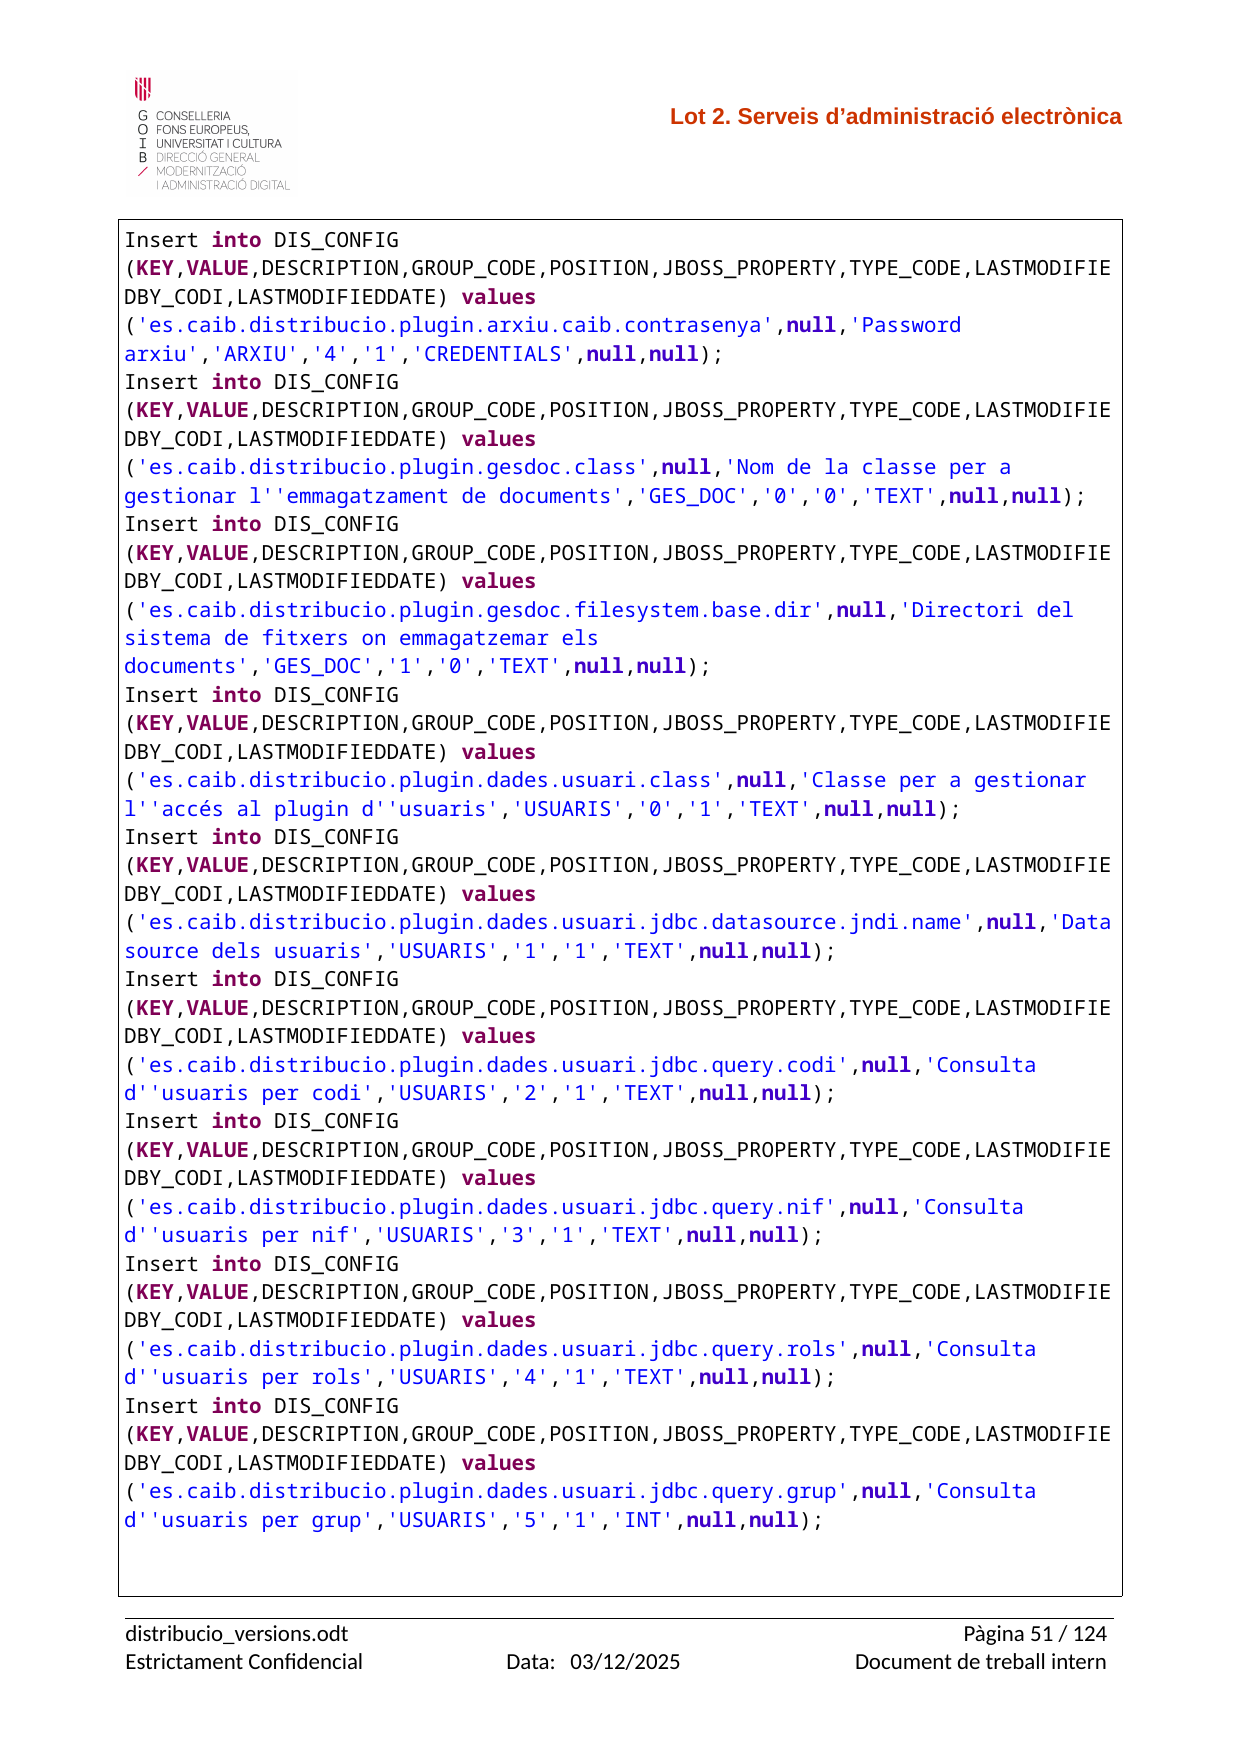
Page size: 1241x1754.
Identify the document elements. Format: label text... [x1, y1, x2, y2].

table_header Insert into DIS_CONFIG (KEY,VALUE,DESCRIPTION,GROUP_CODE,POSITION,JBOSS_PROPERTY,TYPE_CODE,LASTMODIFIEDBY_CODI,LASTMODIFIEDDATE) values ('es.caib.distribucio.plugin.arxiu.caib.contrasenya',null,'Password arxiu','ARXIU','4','1','CREDENTIALS',null,null); Insert into DIS_CONFIG (KEY,VALUE,DESCRIPTION,GROUP_CODE,POSITION,JBOSS_PROPERTY,TYPE_CODE,LASTMODIFIEDBY_CODI,LASTMODIFIEDDATE) values ('es.caib.distribucio.plugin.gesdoc.class',null,'Nom de la classe per a gestionar l''emmagatzament de documents','GES_DOC','0','0','TEXT',null,null); Insert into DIS_CONFIG (KEY,VALUE,DESCRIPTION,GROUP_CODE,POSITION,JBOSS_PROPERTY,TYPE_CODE,LASTMODIFIEDBY_CODI,LASTMODIFIEDDATE) values ('es.caib.distribucio.plugin.gesdoc.filesystem.base.dir',null,'Directori del sistema de fitxers on emmagatzemar els documents','GES_DOC','1','0','TEXT',null,null); Insert into DIS_CONFIG (KEY,VALUE,DESCRIPTION,GROUP_CODE,POSITION,JBOSS_PROPERTY,TYPE_CODE,LASTMODIFIEDBY_CODI,LASTMODIFIEDDATE) values ('es.caib.distribucio.plugin.dades.usuari.class',null,'Classe per a gestionar l''accés al plugin d''usuaris','USUARIS','0','1','TEXT',null,null); Insert into DIS_CONFIG (KEY,VALUE,DESCRIPTION,GROUP_CODE,POSITION,JBOSS_PROPERTY,TYPE_CODE,LASTMODIFIEDBY_CODI,LASTMODIFIEDDATE) values ('es.caib.distribucio.plugin.dades.usuari.jdbc.datasource.jndi.name',null,'Datasource dels usuaris','USUARIS','1','1','TEXT',null,null); Insert into DIS_CONFIG (KEY,VALUE,DESCRIPTION,GROUP_CODE,POSITION,JBOSS_PROPERTY,TYPE_CODE,LASTMODIFIEDBY_CODI,LASTMODIFIEDDATE) values ('es.caib.distribucio.plugin.dades.usuari.jdbc.query.codi',null,'Consulta d''usuaris per codi','USUARIS','2','1','TEXT',null,null); Insert into DIS_CONFIG (KEY,VALUE,DESCRIPTION,GROUP_CODE,POSITION,JBOSS_PROPERTY,TYPE_CODE,LASTMODIFIEDBY_CODI,LASTMODIFIEDDATE) values ('es.caib.distribucio.plugin.dades.usuari.jdbc.query.nif',null,'Consulta d''usuaris per nif','USUARIS','3','1','TEXT',null,null); Insert into DIS_CONFIG (KEY,VALUE,DESCRIPTION,GROUP_CODE,POSITION,JBOSS_PROPERTY,TYPE_CODE,LASTMODIFIEDBY_CODI,LASTMODIFIEDDATE) values ('es.caib.distribucio.plugin.dades.usuari.jdbc.query.rols',null,'Consulta d''usuaris per rols','USUARIS','4','1','TEXT',null,null); Insert into DIS_CONFIG (KEY,VALUE,DESCRIPTION,GROUP_CODE,POSITION,JBOSS_PROPERTY,TYPE_CODE,LASTMODIFIEDBY_CODI,LASTMODIFIEDDATE) values ('es.caib.distribucio.plugin.dades.usuari.jdbc.query.grup',null,'Consulta d''usuaris per grup','USUARIS','5','1','INT',null,null); [119, 220, 1122, 1596]
picture [126, 70, 299, 197]
